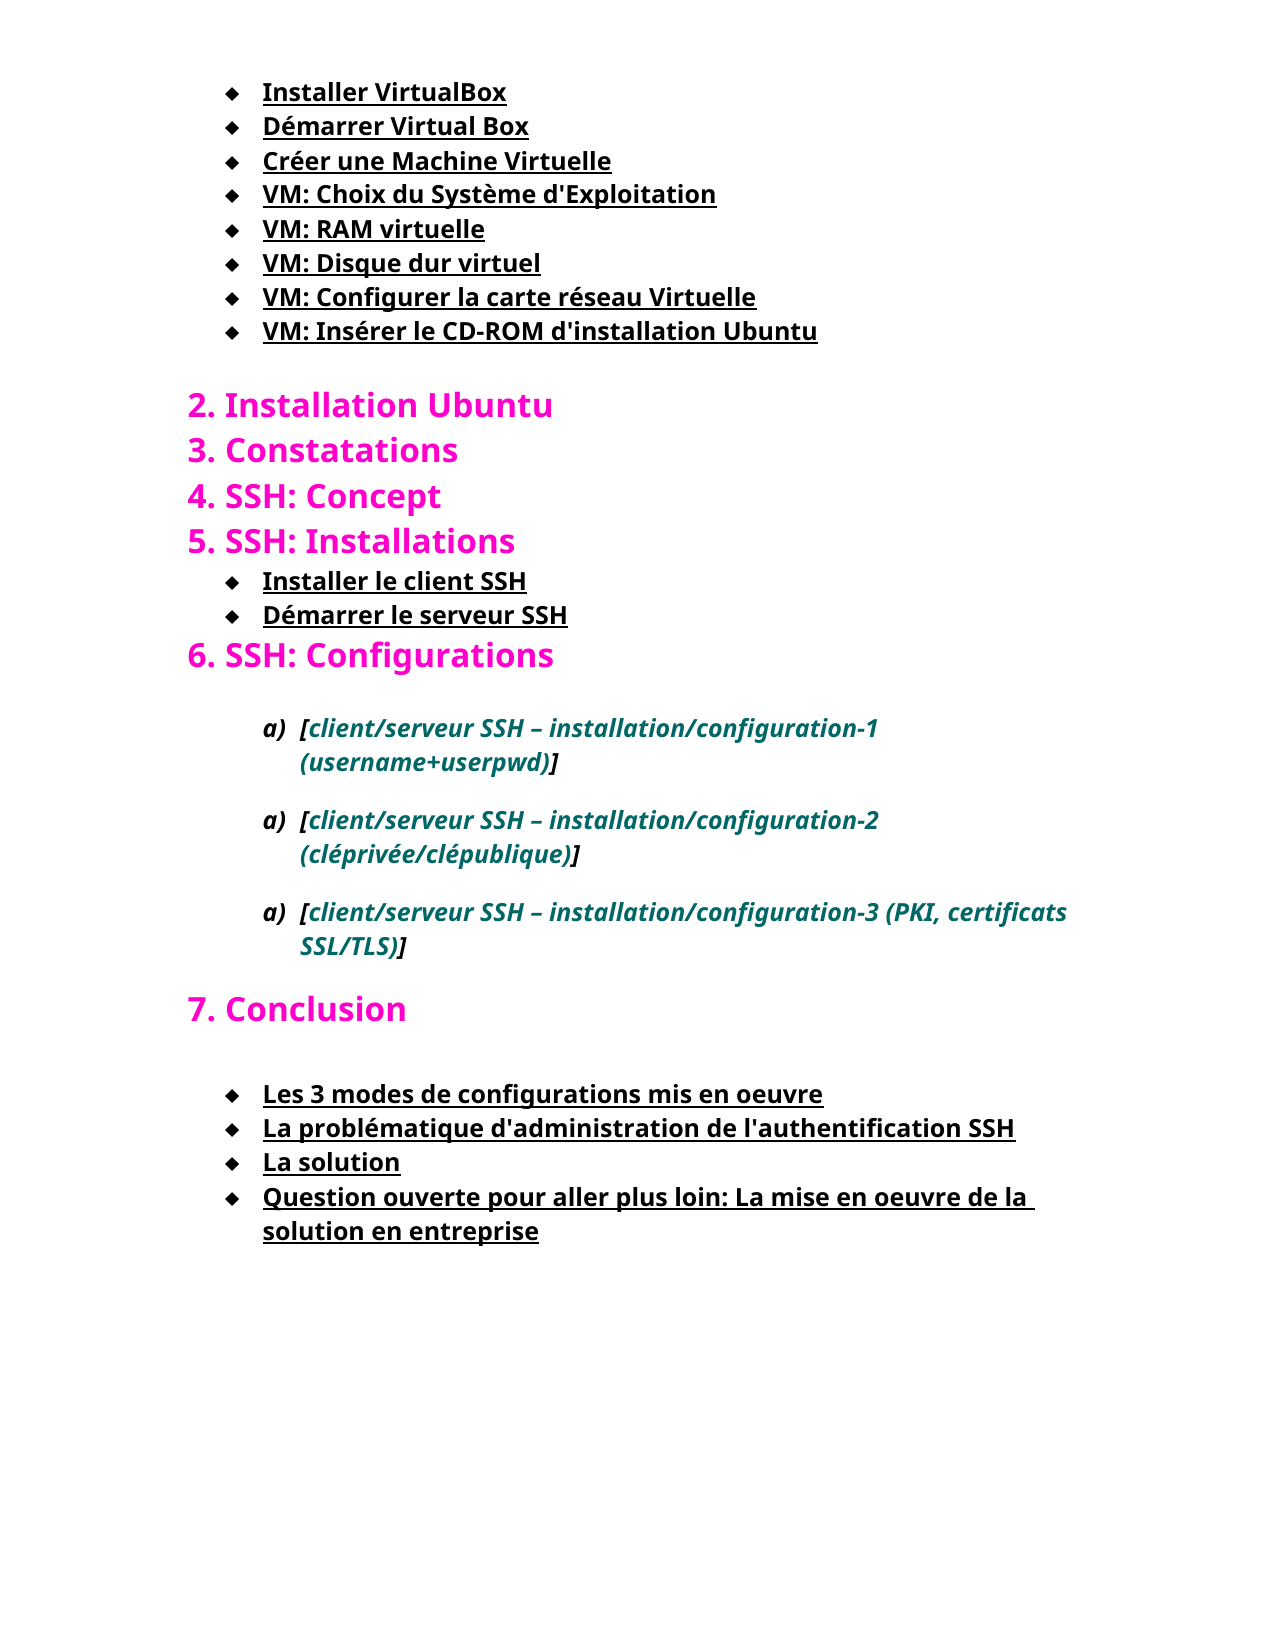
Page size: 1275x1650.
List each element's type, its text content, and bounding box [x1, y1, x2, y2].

list SSH: Concept [187, 472, 1125, 518]
list Démarrer le serveur SSH [225, 597, 1125, 631]
list Installation Ubuntu [187, 382, 1125, 427]
list Les 3 modes de configurations mis en oeuvre [225, 1077, 1125, 1111]
list Constatations [187, 427, 1125, 472]
list VM: Insérer le CD-ROM d'installation Ubuntu [225, 313, 1125, 347]
list La solution [225, 1145, 1125, 1179]
list [client/serveur SSH – installation/configuration-2 (cléprivée/clépublique)] [262, 803, 1125, 871]
list [client/serveur SSH – installation/configuration-1 (username+userpwd)] [262, 711, 1125, 779]
list Installer VirtualBox [225, 75, 1125, 109]
list VM: RAM virtuelle [225, 211, 1125, 245]
list [client/serveur SSH – installation/configuration-3 (PKI, certificats SSL/TLS)] [262, 894, 1125, 962]
list VM: Disque dur virtuel [225, 245, 1125, 279]
list VM: Choix du Système d'Exploitation [225, 177, 1125, 211]
list Question ouverte pour aller plus loin: La mise en oeuvre de la solution en entreprise [225, 1179, 1125, 1247]
list La problématique d'administration de l'authentification SSH [225, 1111, 1125, 1145]
list SSH: Installations [187, 518, 1125, 563]
list Démarrer Virtual Box [225, 109, 1125, 143]
list VM: Configurer la carte réseau Virtuelle [225, 279, 1125, 313]
list Installer le client SSH [225, 563, 1125, 597]
list SSH: Configurations [187, 631, 1125, 677]
list Créer une Machine Virtuelle [225, 143, 1125, 177]
list Conclusion [187, 986, 1125, 1032]
